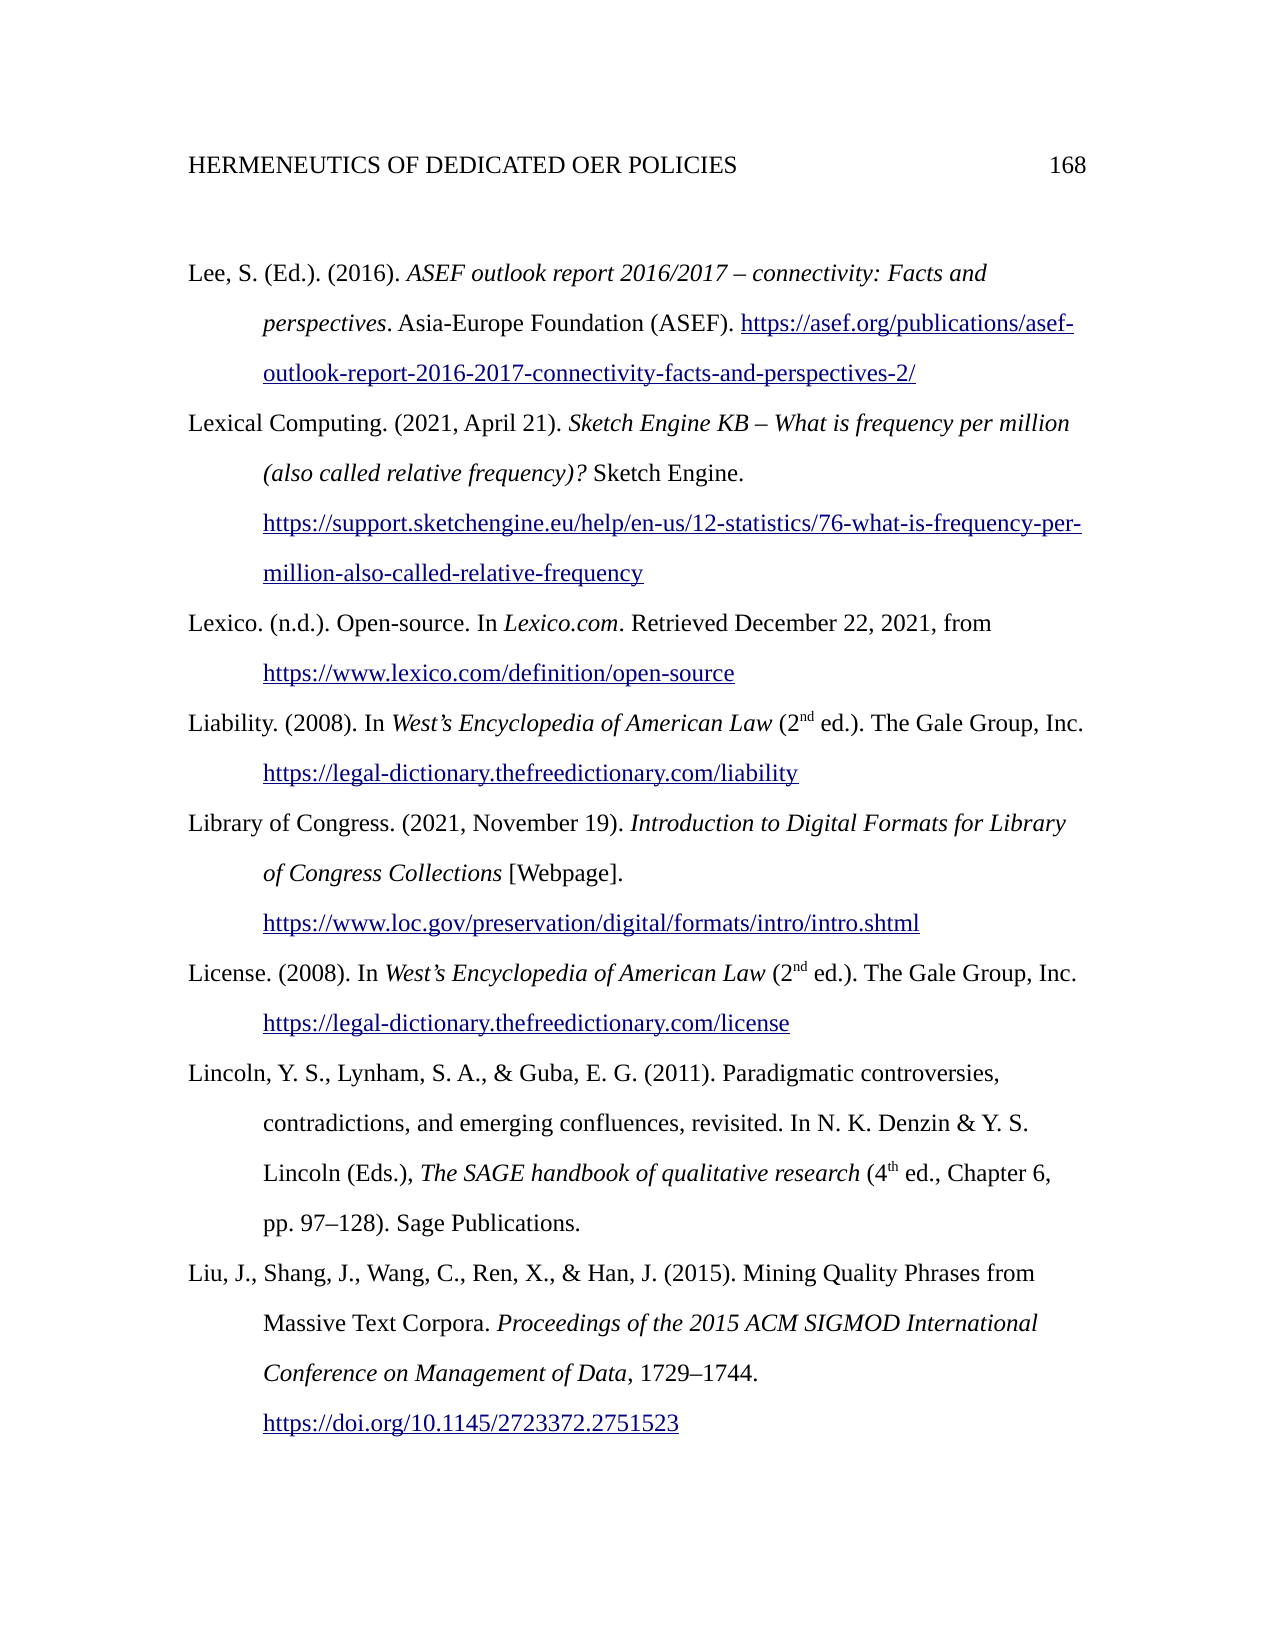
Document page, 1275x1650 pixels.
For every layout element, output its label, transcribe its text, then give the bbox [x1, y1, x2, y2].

text Lexico. (n.d.). Open-source. In Lexico.com. Retrieved December 22, 2021, from https://www.lexico.com/definition/open-source [188, 587, 1087, 687]
text Liu, J., Shang, J., Wang, C., Ren, X., & Han, J. (2015). Mining Quality Phrases from Massive Text Corpora. Proceedings of the 2015 ACM SIGMOD International Conference on Management of Data, 1729–1744. https://doi.org/10.1145/2723372.2751523 [188, 1237, 1087, 1437]
text Liability. (2008). In West’s Encyclopedia of American Law (2nd ed.). The Gale Group, Inc. https://legal-dictionary.thefreedictionary.com/liability [188, 687, 1087, 787]
text Lincoln, Y. S., Lynham, S. A., & Guba, E. G. (2011). Paradigmatic controversies, contradictions, and emerging confluences, revisited. In N. K. Denzin & Y. S. Lincoln (Eds.), The SAGE handbook of qualitative research (4th ed., Chapter 6, pp. 97–128). Sage Publications. [188, 1037, 1087, 1237]
text License. (2008). In West’s Encyclopedia of American Law (2nd ed.). The Gale Group, Inc. https://legal-dictionary.thefreedictionary.com/license [188, 937, 1087, 1037]
text Lexical Computing. (2021, April 21). Sketch Engine KB – What is frequency per million (also called relative frequency)? Sketch Engine. https://support.sketchengine.eu/help/en-us/12-statistics/76-what-is-frequency-per-million-also-called-relative-frequency [188, 387, 1087, 587]
text Library of Congress. (2021, November 19). Introduction to Digital Formats for Library of Congress Collections [Webpage]. https://www.loc.gov/preservation/digital/formats/intro/intro.shtml [188, 787, 1087, 937]
text Lee, S. (Ed.). (2016). ASEF outlook report 2016/2017 – connectivity: Facts and perspectives. Asia-Europe Foundation (ASEF). https://asef.org/publications/asef-outlook-report-2016-2017-connectivity-facts-and-perspectives-2/ [188, 237, 1087, 387]
